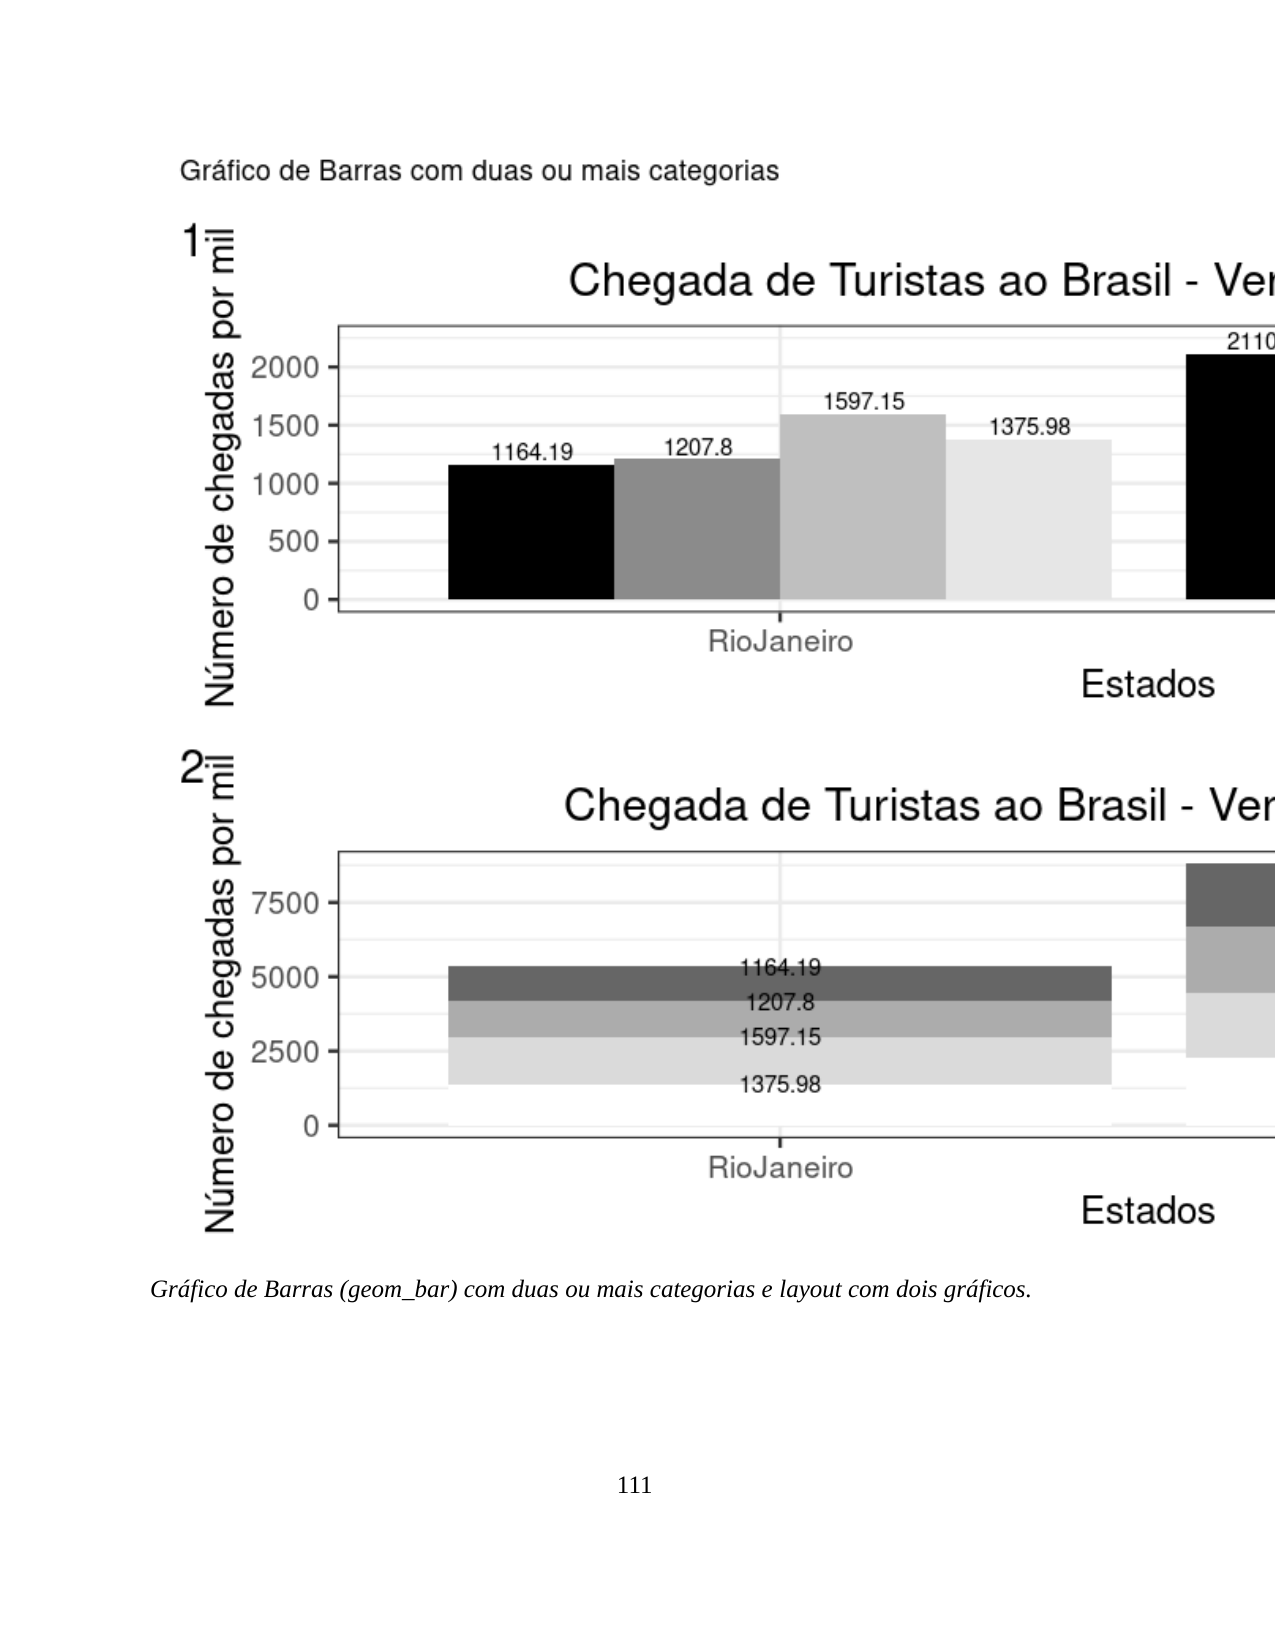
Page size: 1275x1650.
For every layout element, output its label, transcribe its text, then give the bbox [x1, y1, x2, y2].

picture [150, 150, 1275, 1262]
text Gráfico de Barras (geom_bar) com duas ou mais categorias e layout com dois gráficos. [150, 1274, 1125, 1303]
